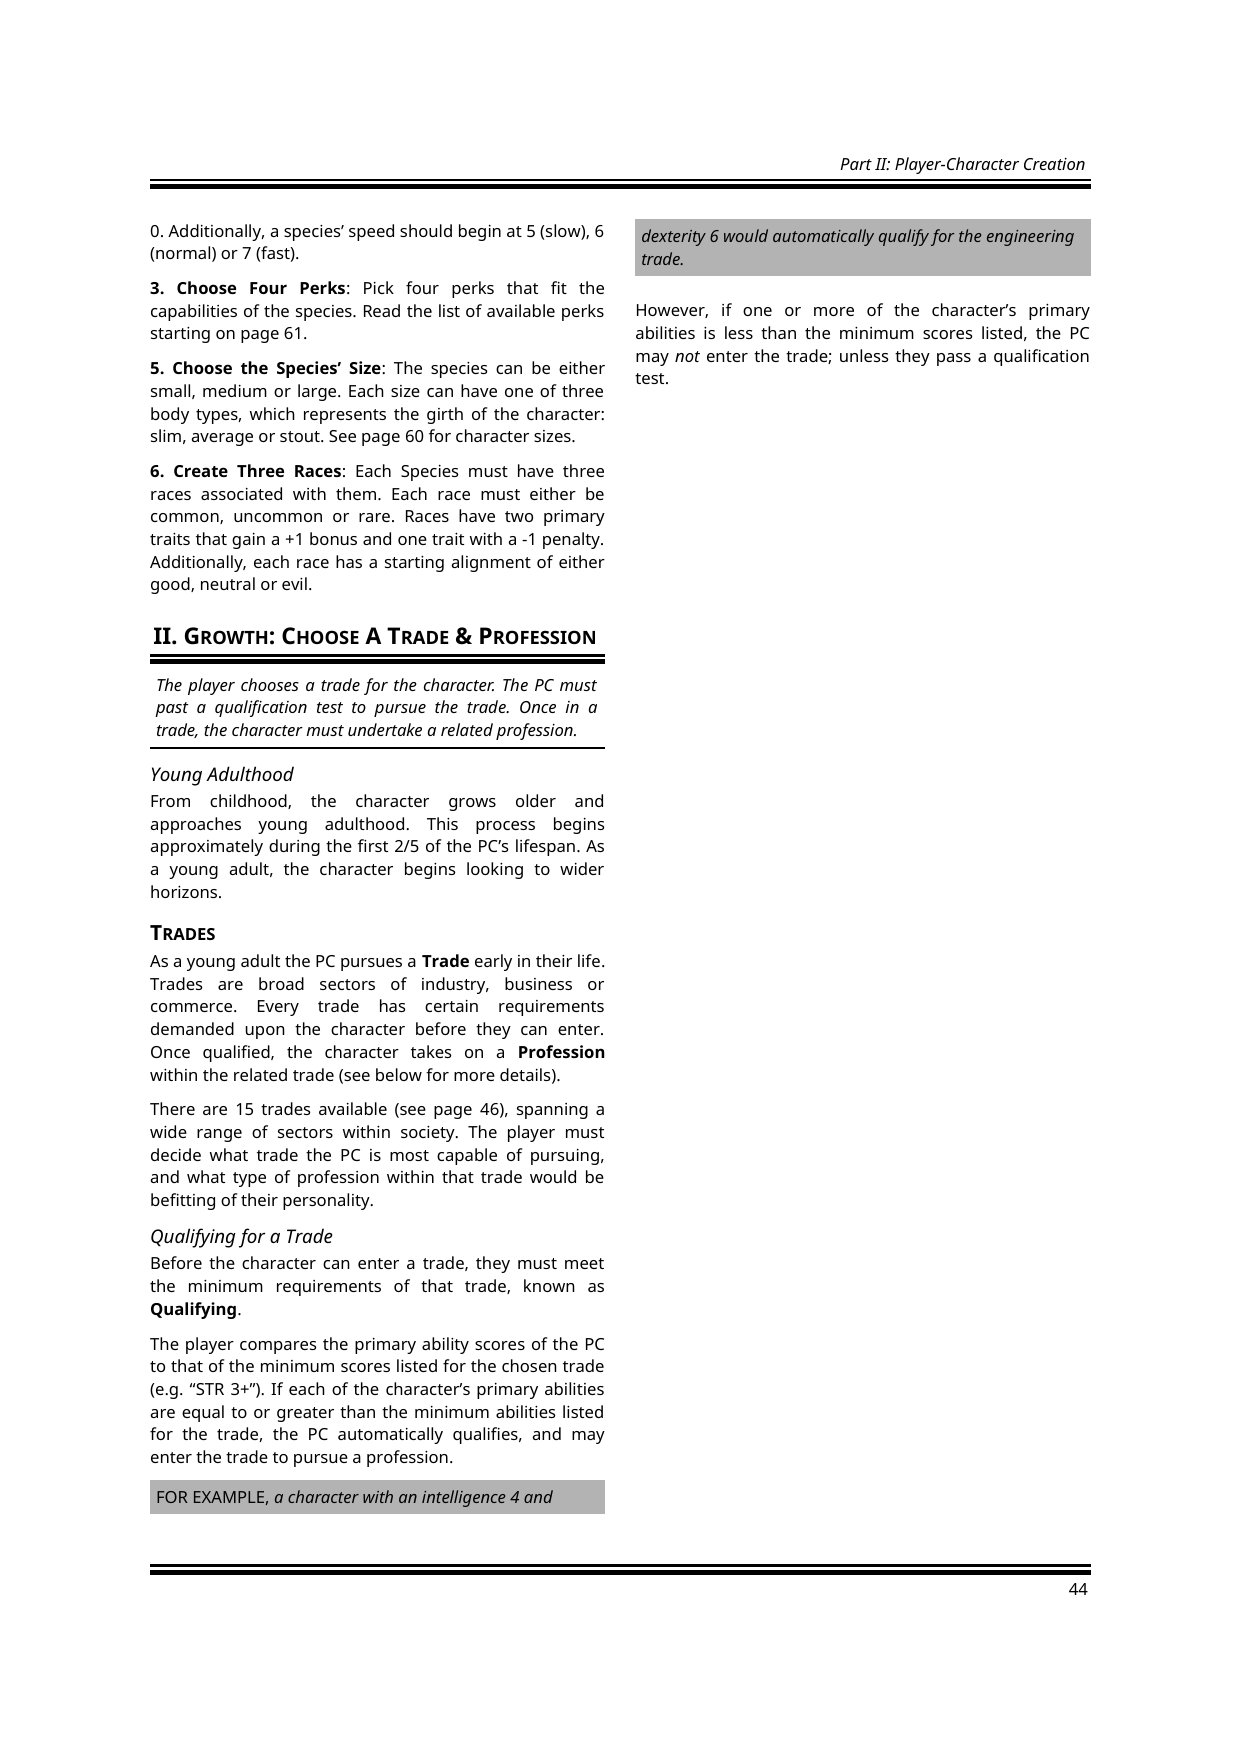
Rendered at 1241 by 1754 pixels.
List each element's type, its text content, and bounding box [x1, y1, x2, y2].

text Young Adulthood [150, 761, 605, 787]
text 5. Choose the Species’ Size: The species can be either small, medium or large. Each size can have one of three body types, which represents the girth of the character: slim, average or stout. See page 46 for character sizes. [150, 357, 605, 447]
text From childhood, the character grows older and approaches young adulthood. This process begins approximately during the first 2/5 of the PC’s lifespan. As a young adult, the character begins looking to wider horizons. [150, 790, 605, 903]
text Before the character can enter a trade, they must meet the minimum requirements of that trade, known as Qualifying. [150, 1252, 605, 1320]
text Qualifying for a Trade [150, 1223, 605, 1249]
text However, if one or more of the character’s primary abilities is less than the minimum scores listed, the PC may not enter the trade; unless they pass a qualification test. [635, 276, 1091, 389]
table_header FOR EXAMPLE, a character with an intelligence 4 and [150, 1480, 605, 1514]
text 0. Additionally, a species’ speed should begin at 5 (slow), 6 (normal) or 7 (fast). [150, 219, 605, 264]
table_header The player chooses a trade for the character. The PC must past a qualification test to pursue the trade. Once in a trade, the character must undertake a related profession. [150, 668, 605, 747]
text There are 15 trades available (see page 33), spanning a wide range of sectors within society. The player must decide what trade the PC is most capable of pursuing, and what type of profession within that trade would be befitting of their personality. [150, 1098, 605, 1211]
text As a young adult the PC pursues a Trade early in their life. Trades are broad sectors of industry, business or commerce. Every trade has certain requirements demanded upon the character before they can enter. Once qualified, the character takes on a Profession within the related trade (see below for more details). [150, 950, 605, 1086]
text The player compares the primary ability scores of the PC to that of the minimum scores listed for the chosen trade (e.g. “STR 3+”). If each of the character’s primary abilities are equal to or greater than the minimum abilities listed for the trade, the PC automatically qualifies, and may enter the trade to pursue a profession. [150, 1332, 605, 1468]
text 3. Choose Four Perks: Pick four perks that fit the capabilities of the species. Read the list of available perks starting on page 48. [150, 277, 605, 345]
text 6. Create Three Races: Each Species must have three races associated with them. Each race must either be common, uncommon or rare. Races have two primary traits that gain a +1 bonus and one trait with a -1 penalty. Additionally, each race has a starting alignment of either good, neutral or evil. [150, 459, 605, 596]
subtitle II. Growth: Choose A Trade & Profession [150, 617, 605, 654]
subtitle Trades [150, 918, 605, 947]
table_header dexterity 6 would automatically qualify for the engineering trade. [635, 219, 1091, 276]
